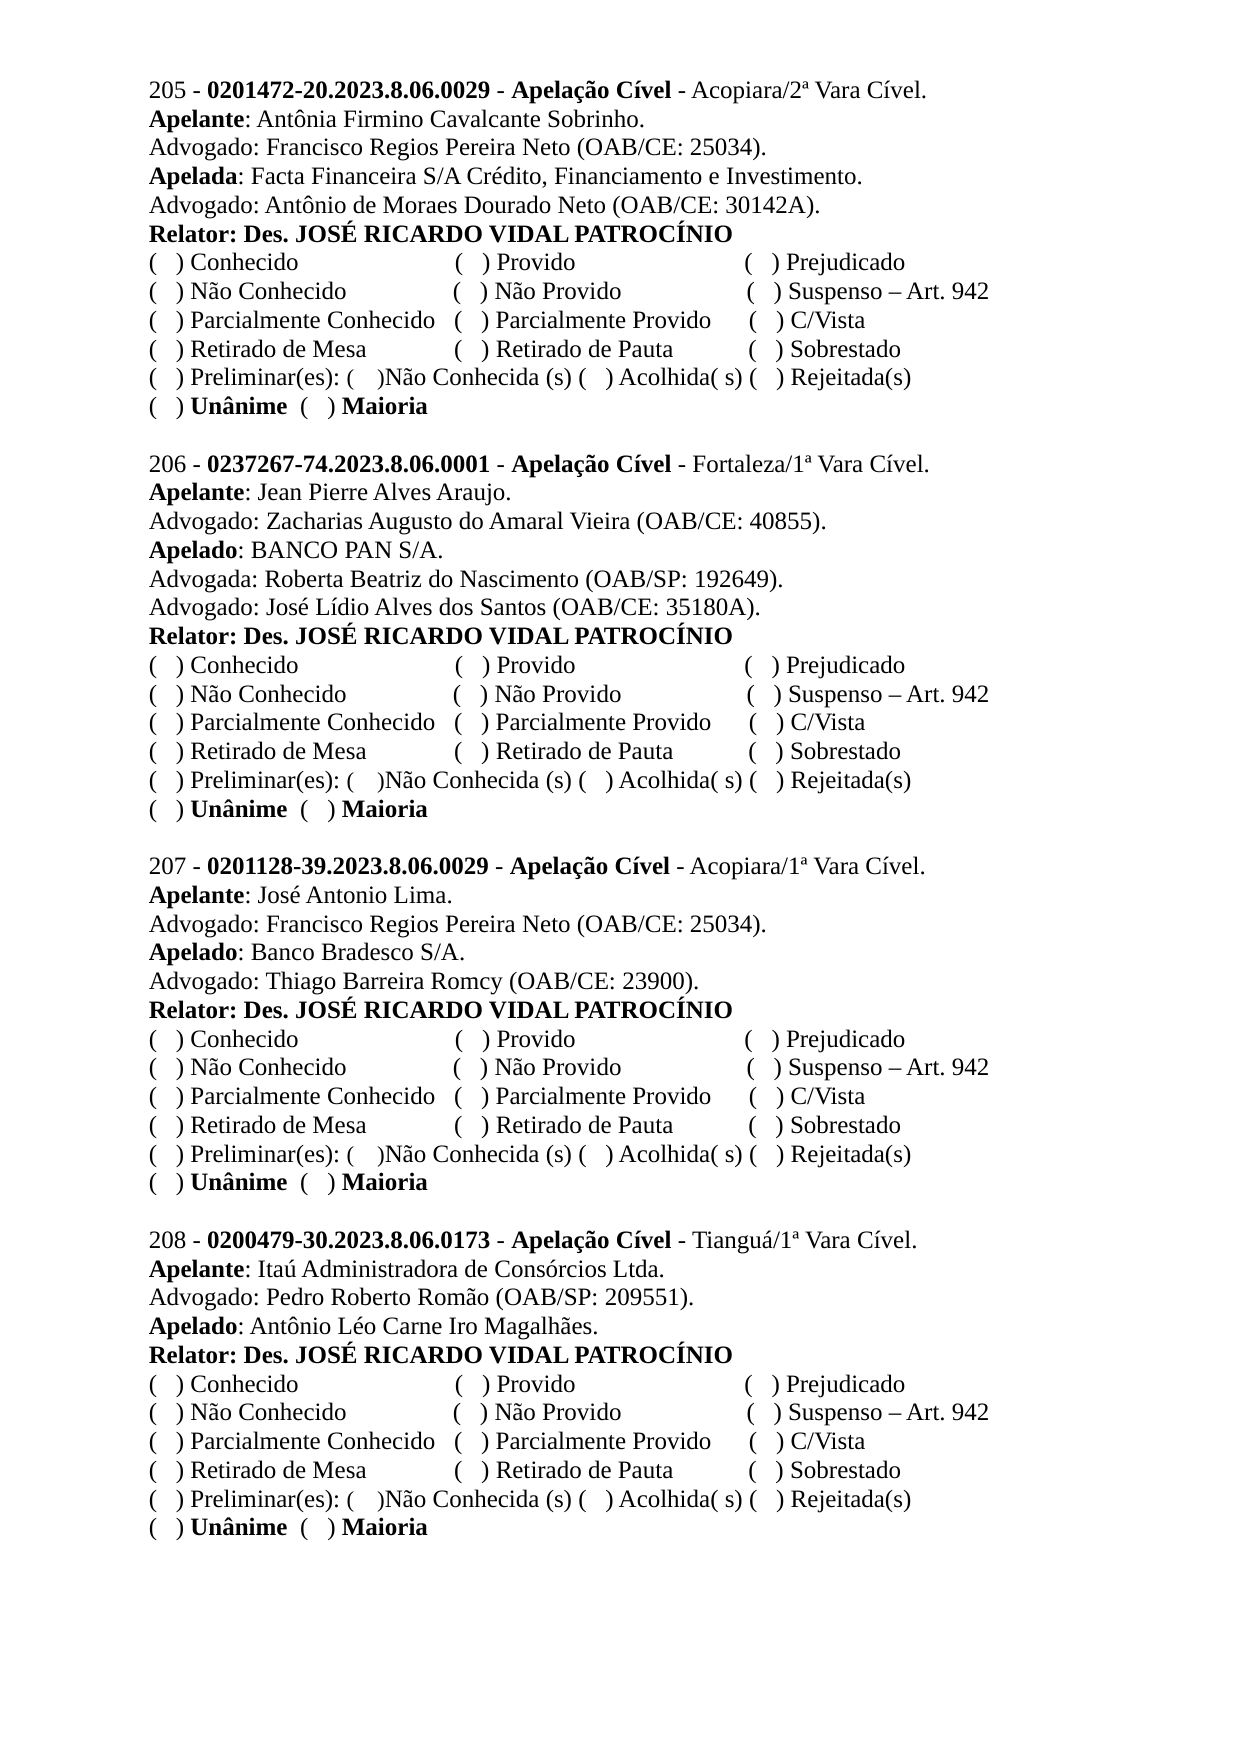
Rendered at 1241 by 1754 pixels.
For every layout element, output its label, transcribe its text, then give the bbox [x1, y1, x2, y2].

text ( ) Conhecido ( ) Provido ( ) Prejudicado [148, 247, 1141, 276]
text ( ) Preliminar(es): ( )Não Conhecida (s) ( ) Acolhida( s) ( ) Rejeitada(s) [148, 362, 1158, 391]
text ( ) Unânime ( ) Maioria [148, 1512, 1158, 1541]
text Advogado: Francisco Regios Pereira Neto (OAB/CE: 25034). [148, 132, 1141, 161]
text ( ) Unânime ( ) Maioria [148, 1167, 1158, 1196]
text Apelado: BANCO PAN S/A. [148, 535, 1141, 564]
text ( ) Preliminar(es): ( )Não Conhecida (s) ( ) Acolhida( s) ( ) Rejeitada(s) [148, 1484, 1158, 1512]
text ( ) Retirado de Mesa ( ) Retirado de Pauta ( ) Sobrestado [148, 736, 1158, 765]
text Advogado: Antônio de Moraes Dourado Neto (OAB/CE: 30142A). [148, 190, 1141, 219]
text ( ) Parcialmente Conhecido ( ) Parcialmente Provido ( ) C/Vista [148, 305, 1158, 334]
text Apelada: Facta Financeira S/A Crédito, Financiamento e Investimento. [148, 161, 1141, 190]
text Apelado: Antônio Léo Carne Iro Magalhães. [148, 1311, 1141, 1340]
text Advogada: Roberta Beatriz do Nascimento (OAB/SP: 192649). [148, 564, 1141, 592]
text 208 - 0200479-30.2023.8.06.0173 - Apelação Cível - Tianguá/1ª Vara Cível. [148, 1225, 1141, 1254]
text Apelado: Banco Bradesco S/A. [148, 937, 1141, 966]
text Relator: Des. JOSÉ RICARDO VIDAL PATROCÍNIO [148, 621, 1141, 650]
text 206 - 0237267-74.2023.8.06.0001 - Apelação Cível - Fortaleza/1ª Vara Cível. [148, 449, 1141, 477]
text ( ) Preliminar(es): ( )Não Conhecida (s) ( ) Acolhida( s) ( ) Rejeitada(s) [148, 1139, 1158, 1167]
text Advogado: Zacharias Augusto do Amaral Vieira (OAB/CE: 40855). [148, 506, 1141, 535]
text Relator: Des. JOSÉ RICARDO VIDAL PATROCÍNIO [148, 219, 1141, 247]
text Advogado: José Lídio Alves dos Santos (OAB/CE: 35180A). [148, 592, 1141, 621]
text Advogado: Thiago Barreira Romcy (OAB/CE: 23900). [148, 966, 1141, 995]
text ( ) Preliminar(es): ( )Não Conhecida (s) ( ) Acolhida( s) ( ) Rejeitada(s) [148, 765, 1158, 794]
text 205 - 0201472-20.2023.8.06.0029 - Apelação Cível - Acopiara/2ª Vara Cível. [148, 75, 1141, 104]
text ( ) Conhecido ( ) Provido ( ) Prejudicado [148, 650, 1141, 679]
text ( ) Conhecido ( ) Provido ( ) Prejudicado [148, 1024, 1141, 1052]
text ( ) Unânime ( ) Maioria [148, 794, 1158, 822]
text ( ) Parcialmente Conhecido ( ) Parcialmente Provido ( ) C/Vista [148, 707, 1158, 736]
text Relator: Des. JOSÉ RICARDO VIDAL PATROCÍNIO [148, 995, 1141, 1024]
text ( ) Não Conhecido ( ) Não Provido ( ) Suspenso – Art. 942 [148, 1052, 1158, 1081]
text Apelante: Antônia Firmino Cavalcante Sobrinho. [148, 104, 1141, 132]
text Relator: Des. JOSÉ RICARDO VIDAL PATROCÍNIO [148, 1340, 1141, 1369]
text ( ) Retirado de Mesa ( ) Retirado de Pauta ( ) Sobrestado [148, 1110, 1158, 1139]
text Apelante: Jean Pierre Alves Araujo. [148, 477, 1141, 506]
text Advogado: Francisco Regios Pereira Neto (OAB/CE: 25034). [148, 909, 1141, 937]
text Advogado: Pedro Roberto Romão (OAB/SP: 209551). [148, 1282, 1141, 1311]
text 207 - 0201128-39.2023.8.06.0029 - Apelação Cível - Acopiara/1ª Vara Cível. [148, 851, 1141, 880]
text ( ) Não Conhecido ( ) Não Provido ( ) Suspenso – Art. 942 [148, 679, 1158, 707]
text ( ) Retirado de Mesa ( ) Retirado de Pauta ( ) Sobrestado [148, 1455, 1158, 1484]
text ( ) Retirado de Mesa ( ) Retirado de Pauta ( ) Sobrestado [148, 334, 1158, 362]
text ( ) Parcialmente Conhecido ( ) Parcialmente Provido ( ) C/Vista [148, 1426, 1158, 1455]
text ( ) Conhecido ( ) Provido ( ) Prejudicado [148, 1369, 1141, 1397]
text ( ) Unânime ( ) Maioria [148, 391, 1158, 420]
text Apelante: José Antonio Lima. [148, 880, 1141, 909]
text ( ) Parcialmente Conhecido ( ) Parcialmente Provido ( ) C/Vista [148, 1081, 1158, 1110]
text Apelante: Itaú Administradora de Consórcios Ltda. [148, 1254, 1141, 1282]
text ( ) Não Conhecido ( ) Não Provido ( ) Suspenso – Art. 942 [148, 276, 1158, 305]
text ( ) Não Conhecido ( ) Não Provido ( ) Suspenso – Art. 942 [148, 1397, 1158, 1426]
